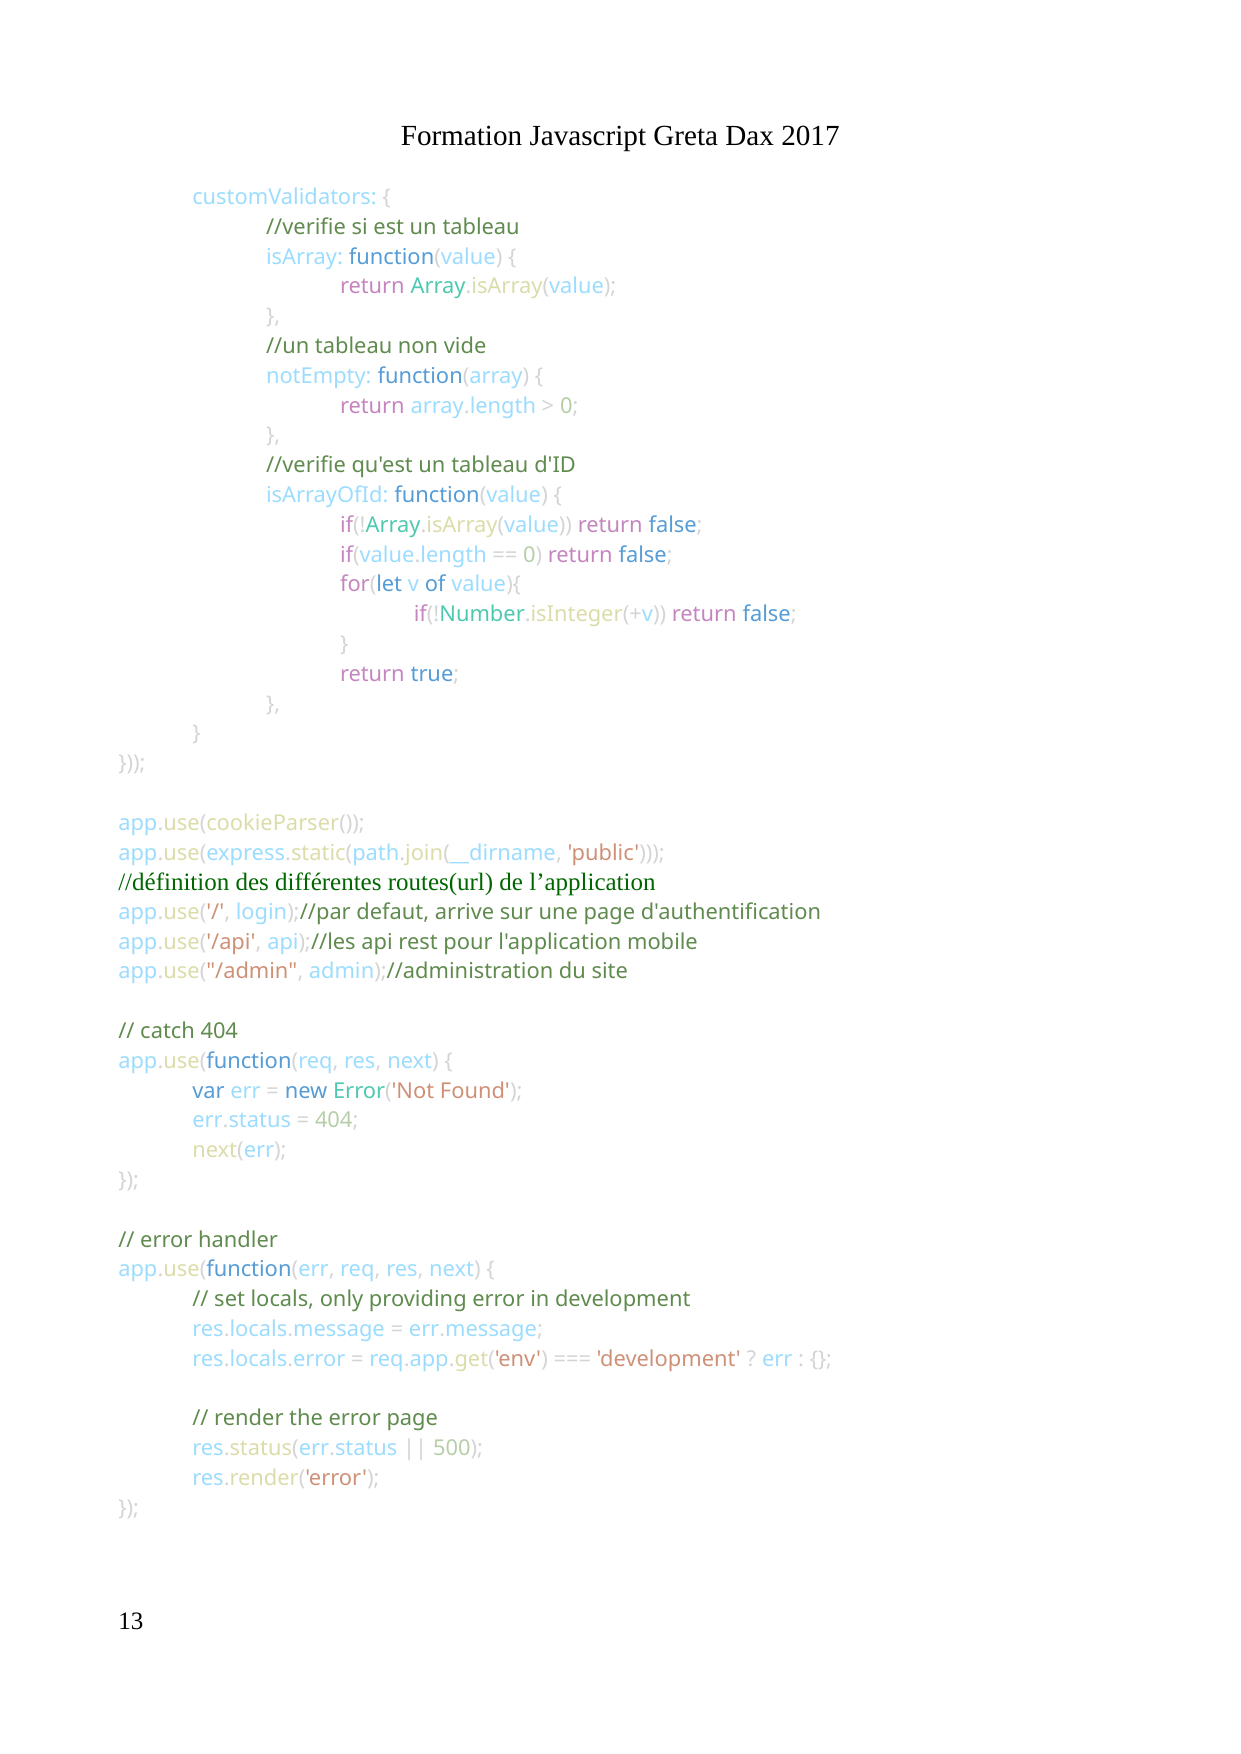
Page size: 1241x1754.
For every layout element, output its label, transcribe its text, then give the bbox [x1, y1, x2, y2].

text }); [118, 1164, 1122, 1194]
text app.use(function(err, req, res, next) { [118, 1253, 1122, 1283]
text app.use(function(req, res, next) { [118, 1045, 1122, 1075]
text notEmpty: function(array) { [118, 360, 1122, 390]
text // error handler [118, 1223, 1122, 1253]
text for(let v of value){ [118, 568, 1122, 598]
text } [118, 628, 1122, 658]
text return array.length > 0; [118, 390, 1122, 419]
text //verifie qu'est un tableau d'ID [118, 449, 1122, 479]
text res.status(err.status || 500); [118, 1432, 1122, 1462]
text app.use(express.static(path.join(__dirname, 'public'))); [118, 836, 1122, 866]
text }, [118, 419, 1122, 449]
text res.locals.message = err.message; [118, 1313, 1122, 1343]
text return Array.isArray(value); [118, 271, 1122, 300]
text app.use('/', login);//par defaut, arrive sur une page d'authentification [118, 896, 1122, 926]
text next(err); [118, 1134, 1122, 1164]
text //verifie si est un tableau [118, 211, 1122, 241]
text app.use("/admin", admin);//administration du site [118, 956, 1122, 985]
text return true; [118, 658, 1122, 688]
text }, [118, 300, 1122, 330]
text }); [118, 1492, 1122, 1521]
text })); [118, 747, 1122, 777]
text err.status = 404; [118, 1104, 1122, 1134]
text // set locals, only providing error in development [118, 1283, 1122, 1313]
text // render the error page [118, 1402, 1122, 1432]
text if(!Array.isArray(value)) return false; [118, 509, 1122, 539]
text var err = new Error('Not Found'); [118, 1075, 1122, 1104]
text if(!Number.isInteger(+v)) return false; [118, 598, 1122, 628]
text res.render('error'); [118, 1462, 1122, 1492]
text if(value.length == 0) return false; [118, 539, 1122, 568]
text //un tableau non vide [118, 330, 1122, 360]
text }, [118, 688, 1122, 717]
text // catch 404 [118, 1015, 1122, 1045]
text app.use('/api', api);//les api rest pour l'application mobile [118, 926, 1122, 956]
text res.locals.error = req.app.get('env') === 'development' ? err : {}; [118, 1343, 1122, 1372]
text app.use(cookieParser()); [118, 807, 1122, 836]
text //définition des différentes routes(url) de l’application [118, 866, 1122, 896]
text isArray: function(value) { [118, 241, 1122, 271]
text isArrayOfId: function(value) { [118, 479, 1122, 509]
text customValidators: { [118, 181, 1122, 211]
text } [118, 717, 1122, 747]
